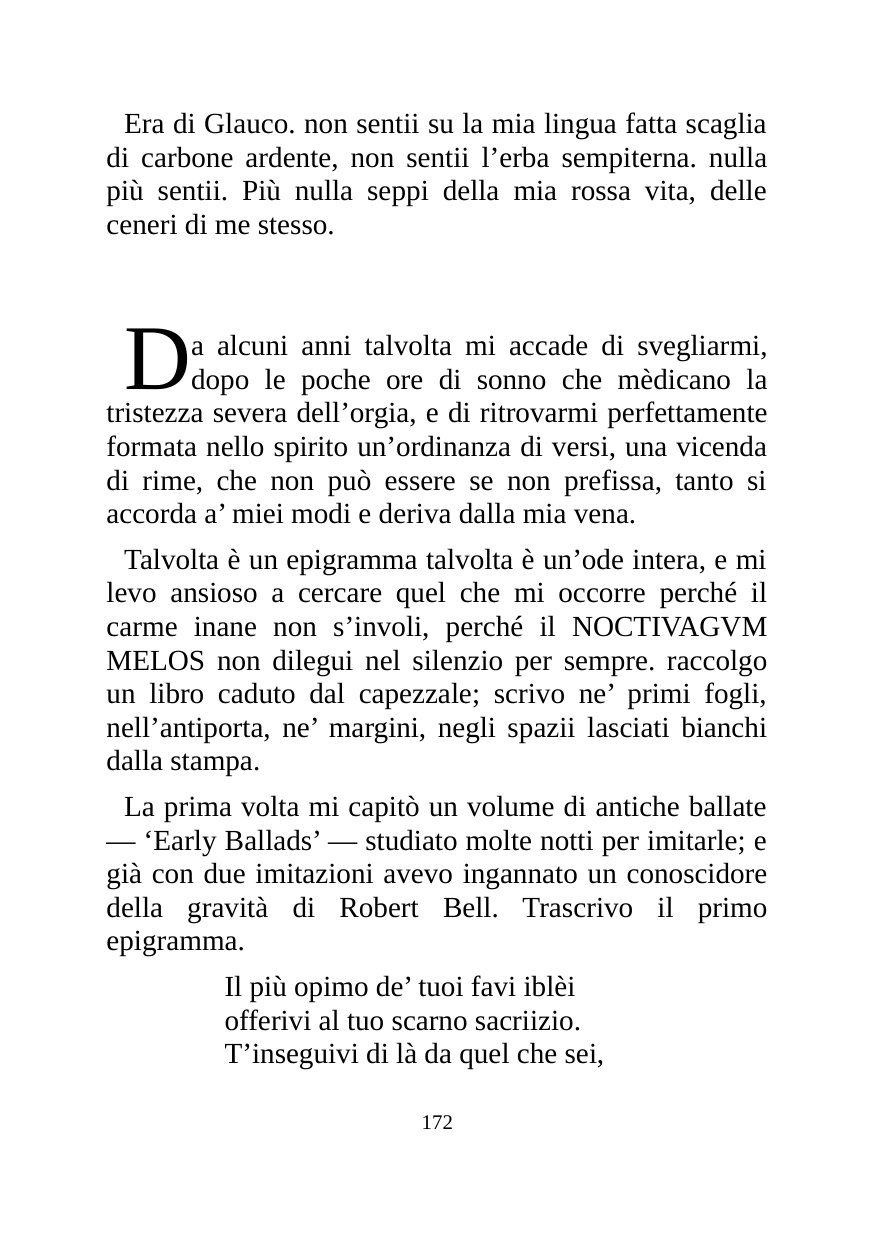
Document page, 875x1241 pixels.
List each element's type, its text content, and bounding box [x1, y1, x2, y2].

text La prima volta mi capitò un volume di antiche ballate — ‘Early Ballads’ — studiato molte notti per imitarle; e già con due imitazioni avevo ingannato un conoscidore della gravità di Robert Bell. Trascrivo il primo epigramma. [106, 789, 768, 957]
text offerivi al tuo scarno sacriizio. [224, 1003, 768, 1037]
text Talvolta è un epigramma talvolta è un’ode intera, e mi levo ansioso a cercare quel che mi occorre perché il carme inane non s’involi, perché il NOCTIVAGVM MELOS non dilegui nel silenzio per sempre. raccolgo un libro caduto dal capezzale; scrivo ne’ primi fogli, nell’antiporta, ne’ margini, negli spazii lasciati bianchi dalla stampa. [106, 542, 768, 777]
text T’inseguivi di là da quel che sei, [224, 1037, 768, 1070]
text Era di Glauco. non sentii su la mia lingua fatta scaglia di carbone ardente, non sentii l’erba sempiterna. nulla più sentii. Più nulla seppi della mia rossa vita, delle ceneri di me stesso. [106, 106, 768, 240]
text Da alcuni anni talvolta mi accade di svegliarmi, dopo le poche ore di sonno che mèdicano la tristezza severa dell’orgia, e di ritrovarmi perfettamente formata nello spirito un’ordinanza di versi, una vicenda di rime, che non può essere se non prefissa, tanto si accorda a’ miei modi e deriva dalla mia vena. [106, 328, 768, 530]
text Il più opimo de’ tuoi favi iblèi [224, 969, 768, 1003]
